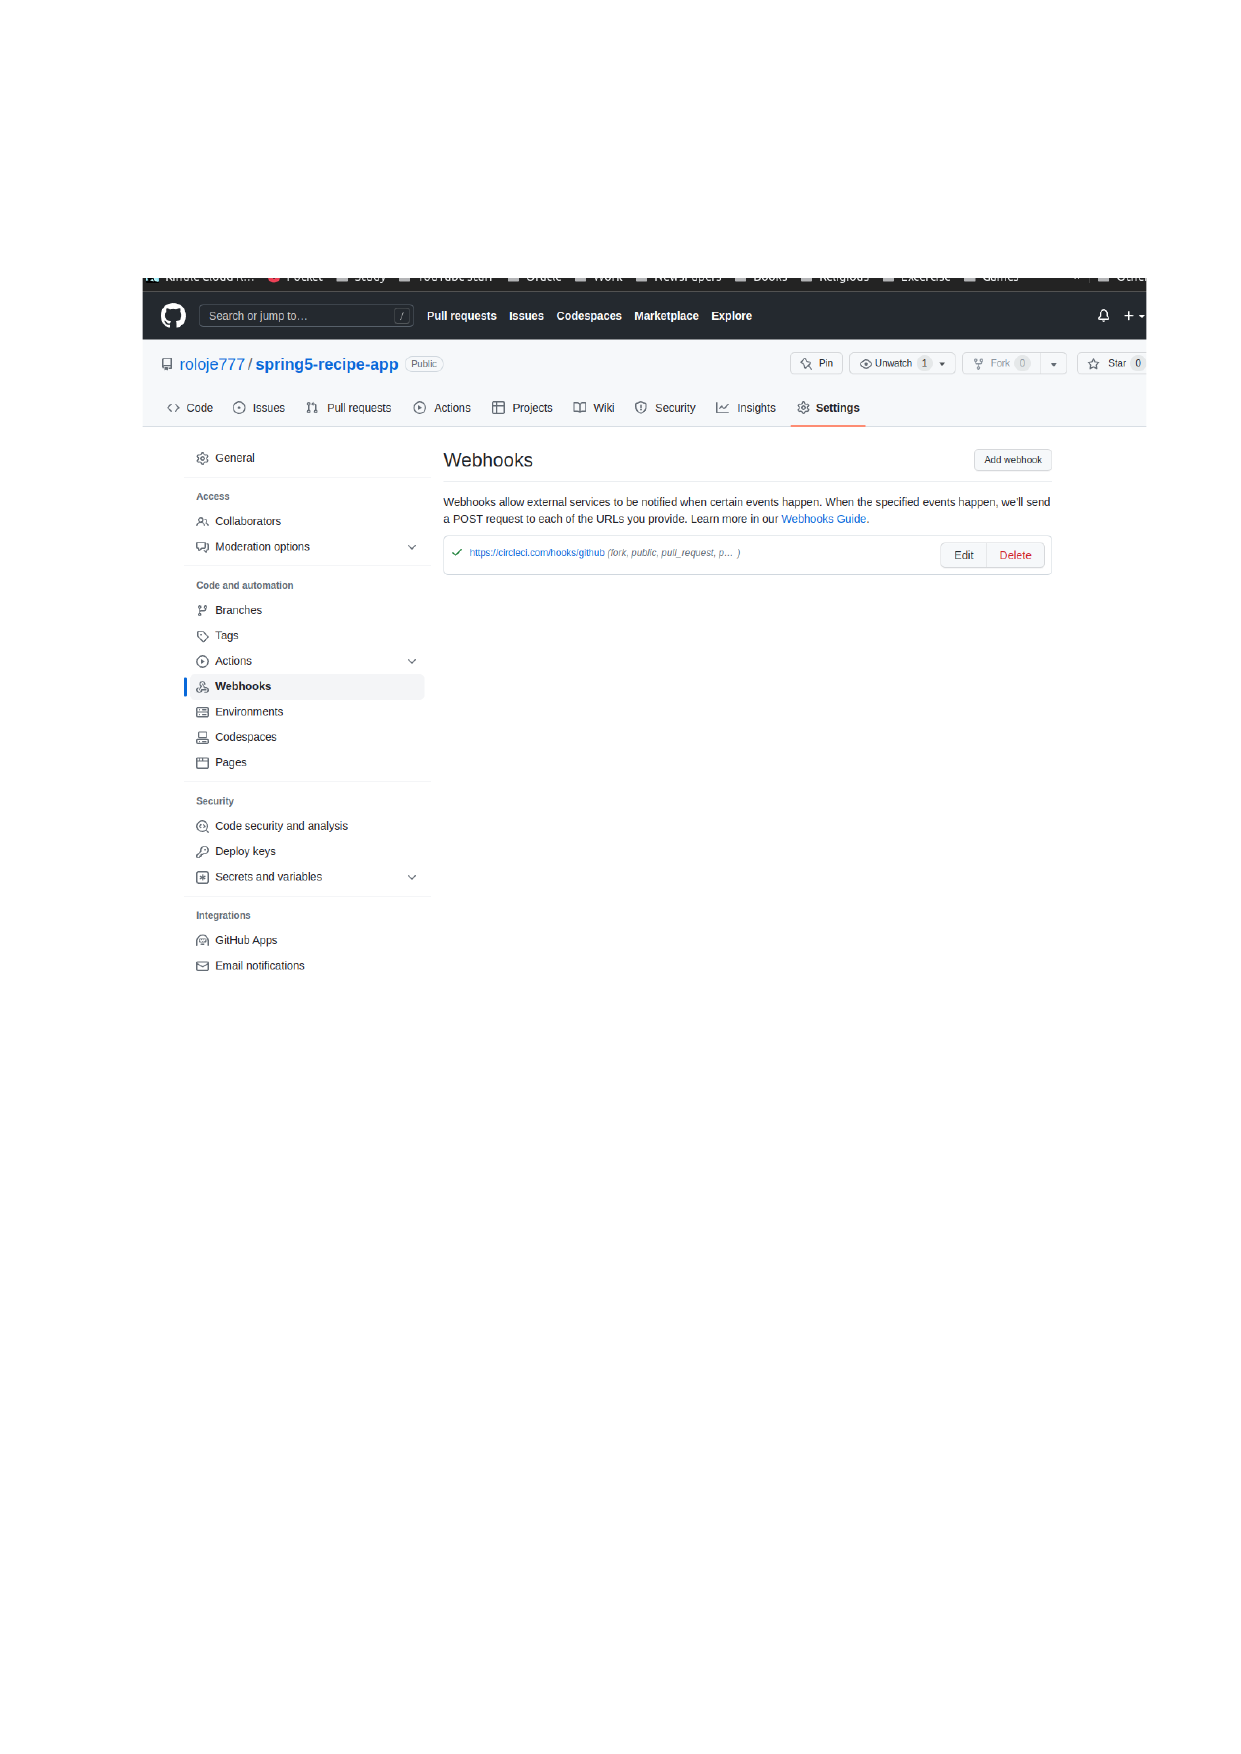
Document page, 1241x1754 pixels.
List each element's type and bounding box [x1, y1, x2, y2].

picture [142, 278, 1147, 973]
